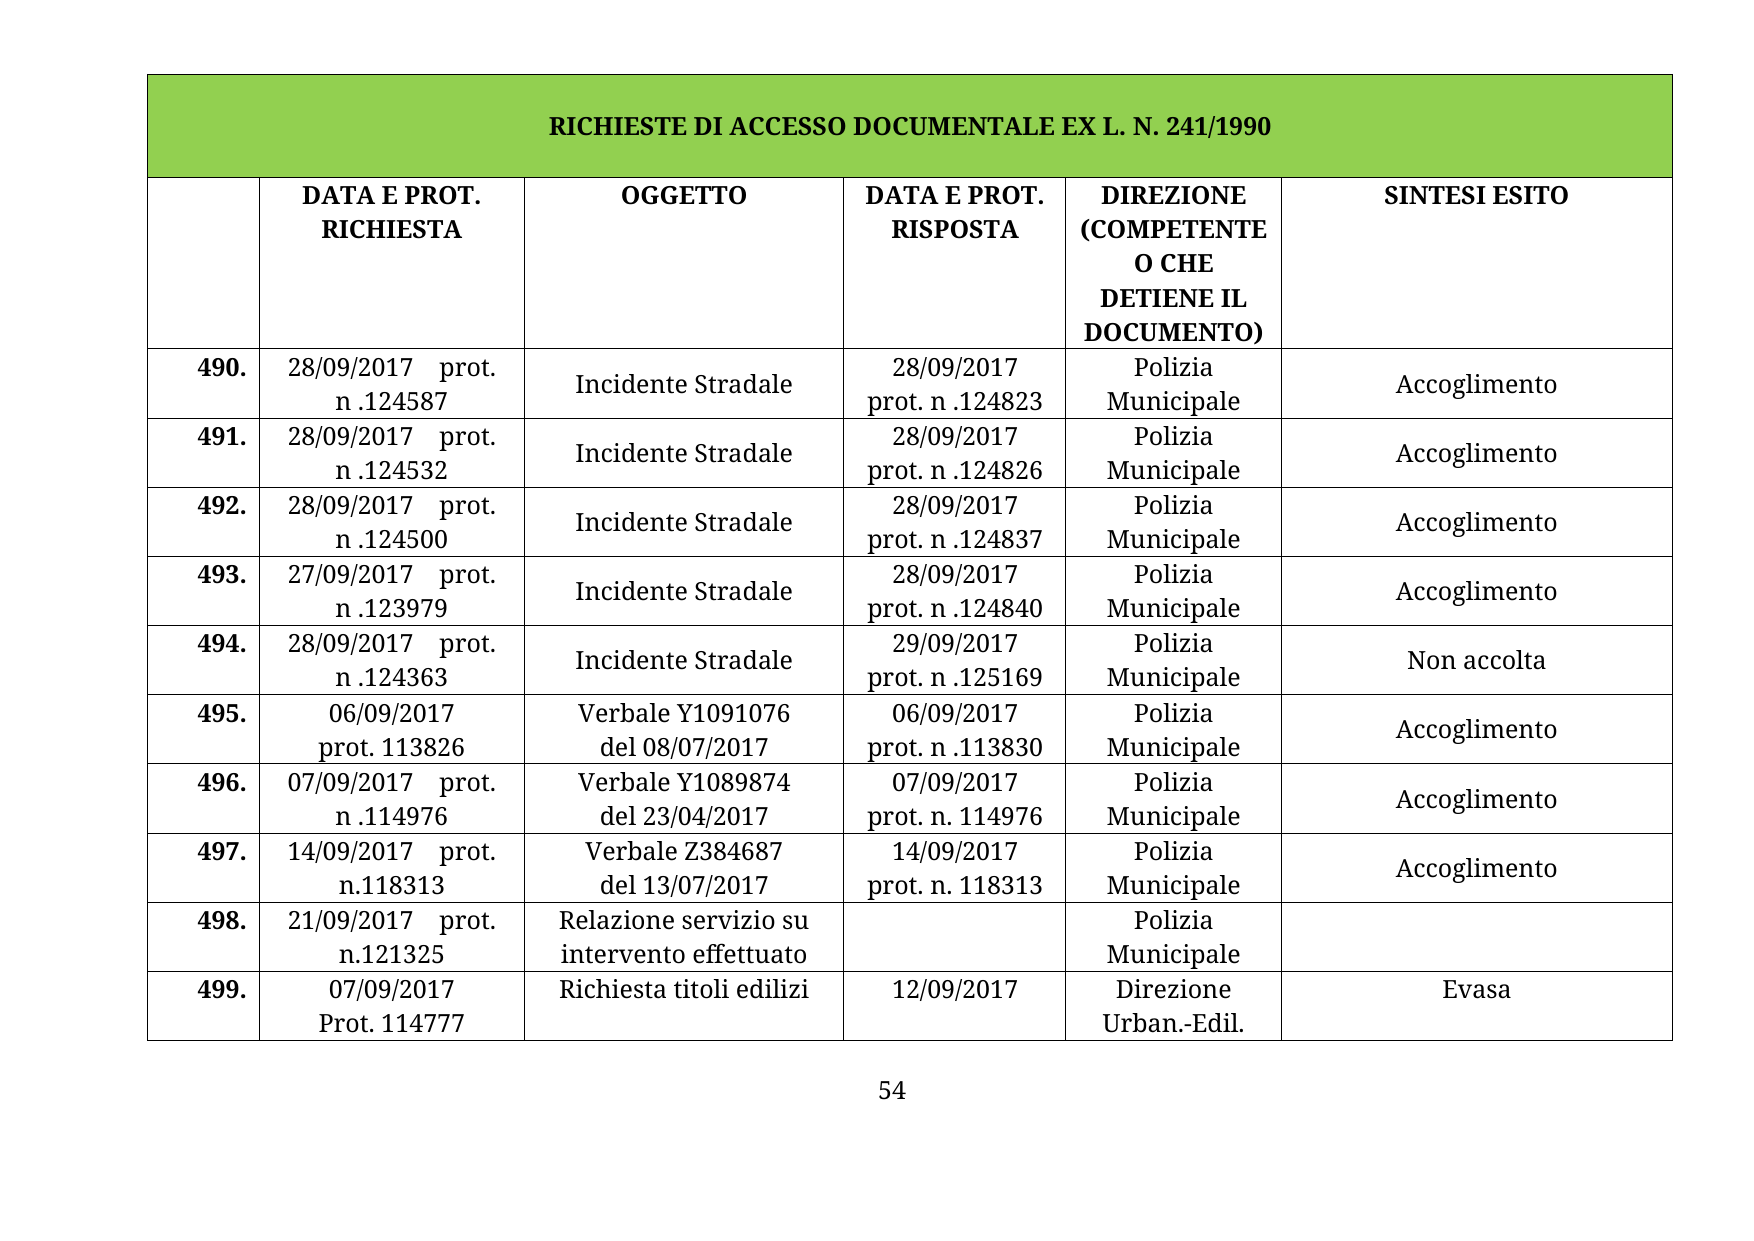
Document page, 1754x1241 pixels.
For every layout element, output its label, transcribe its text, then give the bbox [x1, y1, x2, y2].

table_cell Verbale Y1091076 del 08/07/2017 [525, 695, 843, 763]
table_cell Polizia Municipale [1066, 695, 1281, 763]
table_cell Polizia Municipale [1066, 557, 1281, 625]
table_cell 07/09/2017 prot. n .114976 [260, 764, 524, 832]
table_cell Polizia Municipale [1066, 488, 1281, 556]
table_cell Polizia Municipale [1066, 764, 1281, 832]
table_cell OGGETTO [525, 178, 843, 348]
table_cell 14/09/2017 prot. n.118313 [260, 834, 524, 902]
table_cell [148, 903, 259, 971]
table_cell 07/09/2017 Prot. 114777 [260, 972, 524, 1040]
table_cell 28/09/2017 prot. n .124823 [844, 349, 1065, 417]
table_cell Direzione Urban.-Edil. [1066, 972, 1281, 1040]
table_cell 28/09/2017 prot. n .124837 [844, 488, 1065, 556]
table_cell Polizia Municipale [1066, 419, 1281, 487]
table_cell Incidente Stradale [525, 419, 843, 487]
table_cell 28/09/2017 prot. n .124587 [260, 349, 524, 417]
table_cell 21/09/2017 prot. n.121325 [260, 903, 524, 971]
table_cell Accoglimento [1282, 557, 1672, 625]
table_cell Polizia Municipale [1066, 834, 1281, 902]
table_cell Polizia Municipale [1066, 626, 1281, 694]
table_cell 06/09/2017 prot. n .113830 [844, 695, 1065, 763]
table_cell [1282, 903, 1672, 971]
table_cell Verbale Z384687 del 13/07/2017 [525, 834, 843, 902]
table_cell [148, 557, 259, 625]
table_cell [148, 626, 259, 694]
table_cell Incidente Stradale [525, 349, 843, 417]
table_cell [148, 764, 259, 832]
table_cell [148, 349, 259, 417]
table_cell 06/09/2017 prot. 113826 [260, 695, 524, 763]
table_cell Incidente Stradale [525, 557, 843, 625]
table_cell SINTESI ESITO [1282, 178, 1672, 348]
table_cell [148, 834, 259, 902]
table_cell 28/09/2017 prot. n .124500 [260, 488, 524, 556]
table_cell Accoglimento [1282, 764, 1672, 832]
table_cell Evasa [1282, 972, 1672, 1040]
table_cell Accoglimento [1282, 419, 1672, 487]
table_cell Polizia Municipale [1066, 349, 1281, 417]
table_header RICHIESTE DI ACCESSO DOCUMENTALE EX L. N. 241/1990 [148, 75, 1672, 177]
table_cell Non accolta [1282, 626, 1672, 694]
table_cell 14/09/2017 prot. n. 118313 [844, 834, 1065, 902]
table_cell DATA E PROT. RISPOSTA [844, 178, 1065, 348]
table_cell DIREZIONE (COMPETENTE O CHE DETIENE IL DOCUMENTO) [1066, 178, 1281, 348]
table_cell 28/09/2017 prot. n .124363 [260, 626, 524, 694]
table_cell 28/09/2017 prot. n .124826 [844, 419, 1065, 487]
table_cell Richiesta titoli edilizi [525, 972, 843, 1040]
table_cell Polizia Municipale [1066, 903, 1281, 971]
table_cell Accoglimento [1282, 349, 1672, 417]
table_cell 28/09/2017 prot. n .124532 [260, 419, 524, 487]
table_cell 28/09/2017 prot. n .124840 [844, 557, 1065, 625]
table_cell Relazione servizio su intervento effettuato [525, 903, 843, 971]
table_cell [148, 972, 259, 1040]
table_cell Incidente Stradale [525, 488, 843, 556]
table_cell 27/09/2017 prot. n .123979 [260, 557, 524, 625]
table_cell [148, 419, 259, 487]
table_cell Verbale Y1089874 del 23/04/2017 [525, 764, 843, 832]
table_cell 07/09/2017 prot. n. 114976 [844, 764, 1065, 832]
table_cell [844, 903, 1065, 971]
table_cell Accoglimento [1282, 695, 1672, 763]
table_cell [148, 695, 259, 763]
table_cell DATA E PROT. RICHIESTA [260, 178, 524, 348]
table_cell Accoglimento [1282, 488, 1672, 556]
table_cell 12/09/2017 [844, 972, 1065, 1040]
table_cell [148, 178, 259, 348]
table_cell [148, 488, 259, 556]
table_cell Accoglimento [1282, 834, 1672, 902]
table_cell 29/09/2017 prot. n .125169 [844, 626, 1065, 694]
table_cell Incidente Stradale [525, 626, 843, 694]
